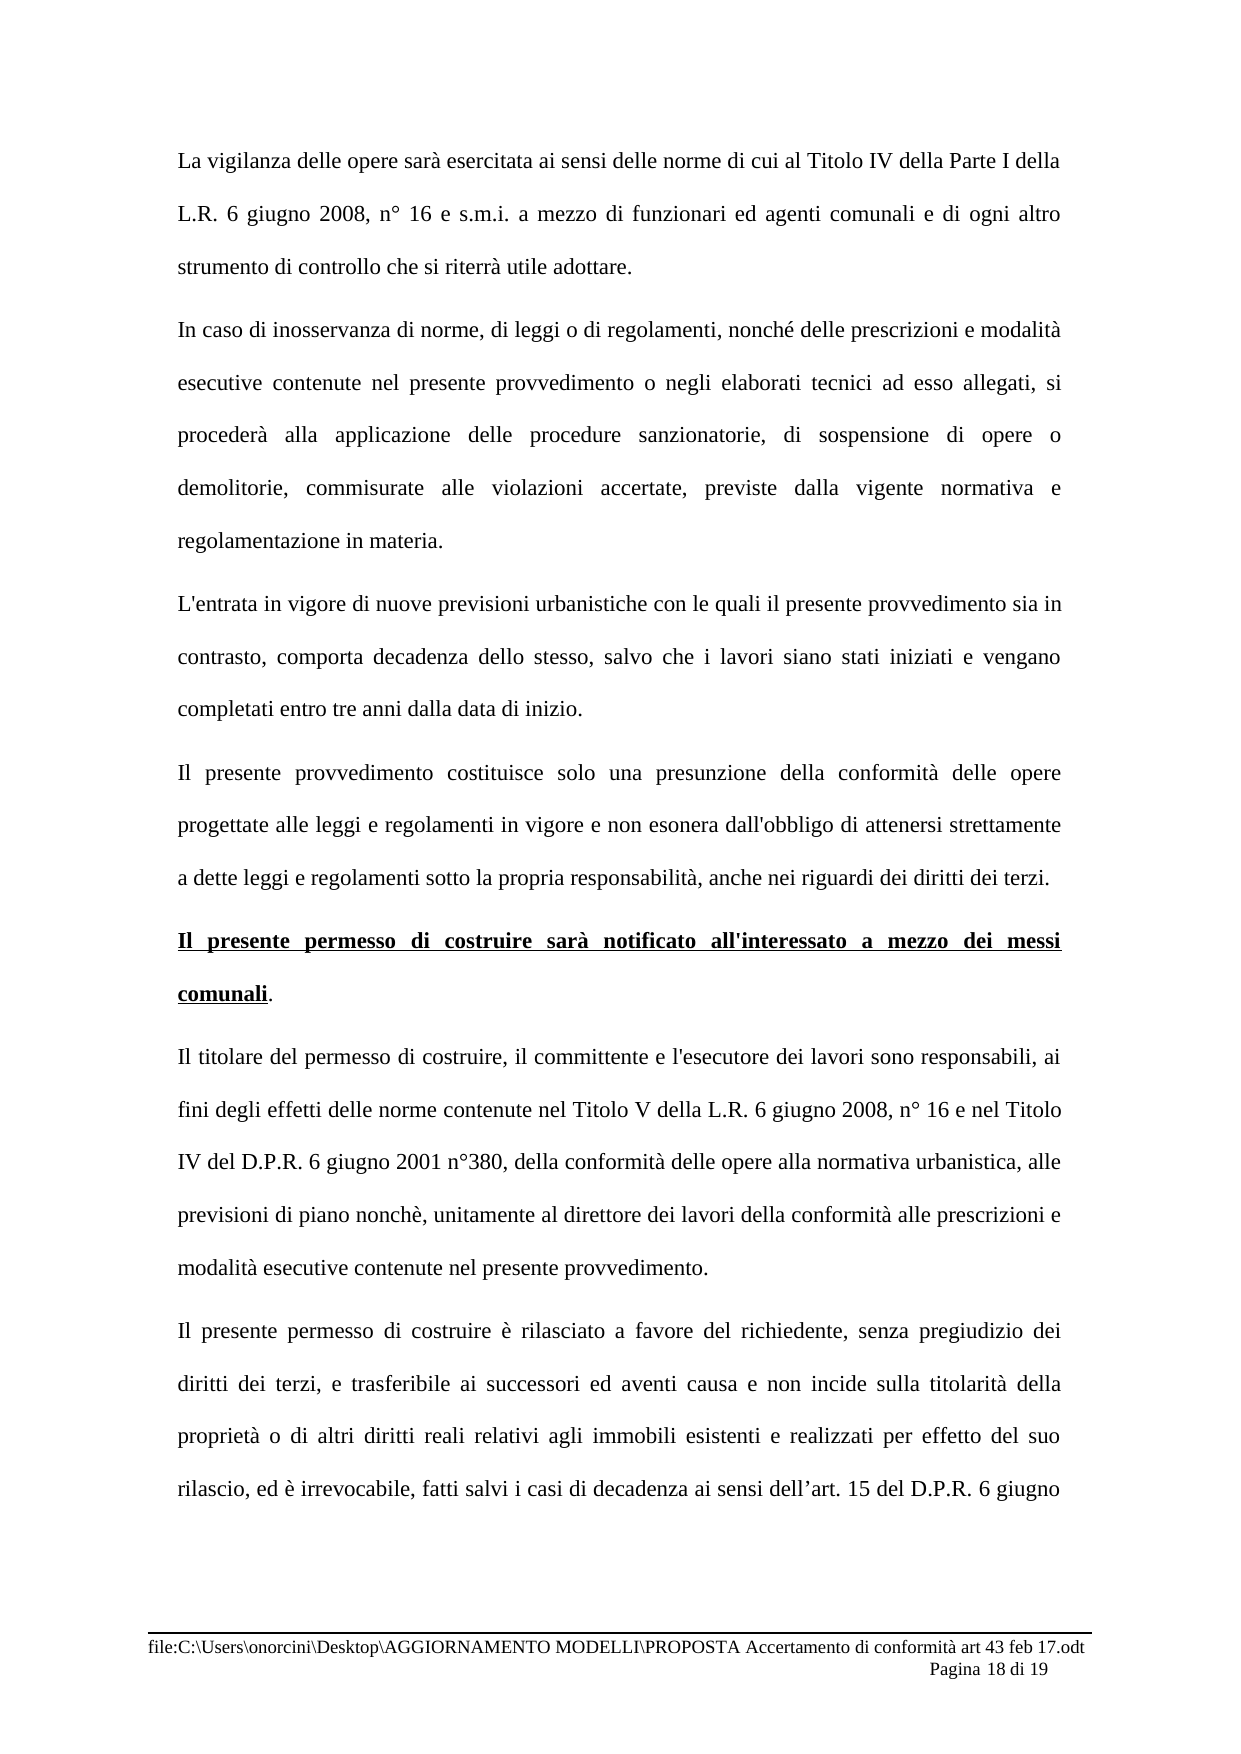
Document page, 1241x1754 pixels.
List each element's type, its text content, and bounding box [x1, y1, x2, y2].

text Il titolare del permesso di costruire, il committente e l'esecutore dei lavori sono responsabili, ai fini degli effetti delle norme contenute nel Titolo V della L.R. 6 giugno 2008, n° 16 e nel Titolo IV del D.P.R. 6 giugno 2001 n°380, della conformità delle opere alla normativa urbanistica, alle previsioni di piano nonchè, unitamente al direttore dei lavori della conformità alle prescrizioni e modalità esecutive contenute nel presente provvedimento. [177, 1043, 1063, 1280]
text In caso di inosservanza di norme, di leggi o di regolamenti, nonché delle prescrizioni e modalità esecutive contenute nel presente provvedimento o negli elaborati tecnici ad esso allegati, si procederà alla applicazione delle procedure sanzionatorie, di sospensione di opere o demolitorie, commisurate alle violazioni accertate, previste dalla vigente normativa e regolamentazione in materia. [177, 316, 1063, 553]
text Il presente permesso di costruire sarà notificato all'interessato a mezzo dei messi comunali. [177, 927, 1063, 1006]
text La vigilanza delle opere sarà esercitata ai sensi delle norme di cui al Titolo IV della Parte I della L.R. 6 giugno 2008, n° 16 e s.m.i. a mezzo di funzionari ed agenti comunali e di ogni altro strumento di controllo che si riterrà utile adottare. [177, 148, 1063, 279]
text Il presente provvedimento costituisce solo una presunzione della conformità delle opere progettate alle leggi e regolamenti in vigore e non esonera dall'obbligo di attenersi strettamente a dette leggi e regolamenti sotto la propria responsabilità, anche nei riguardi dei diritti dei terzi. [177, 759, 1063, 890]
text Il presente permesso di costruire è rilasciato a favore del richiedente, senza pregiudizio dei diritti dei terzi, e trasferibile ai successori ed aventi causa e non incide sulla titolarità della proprietà o di altri diritti reali relativi agli immobili esistenti e realizzati per effetto del suo rilascio, ed è irrevocabile, fatti salvi i casi di decadenza ai sensi dell’art. 15 del D.P.R. 6 giugno [177, 1317, 1063, 1501]
text L'entrata in vigore di nuove previsioni urbanistiche con le quali il presente provvedimento sia in contrasto, comporta decadenza dello stesso, salvo che i lavori siano stati iniziati e vengano completati entro tre anni dalla data di inizio. [177, 590, 1063, 722]
